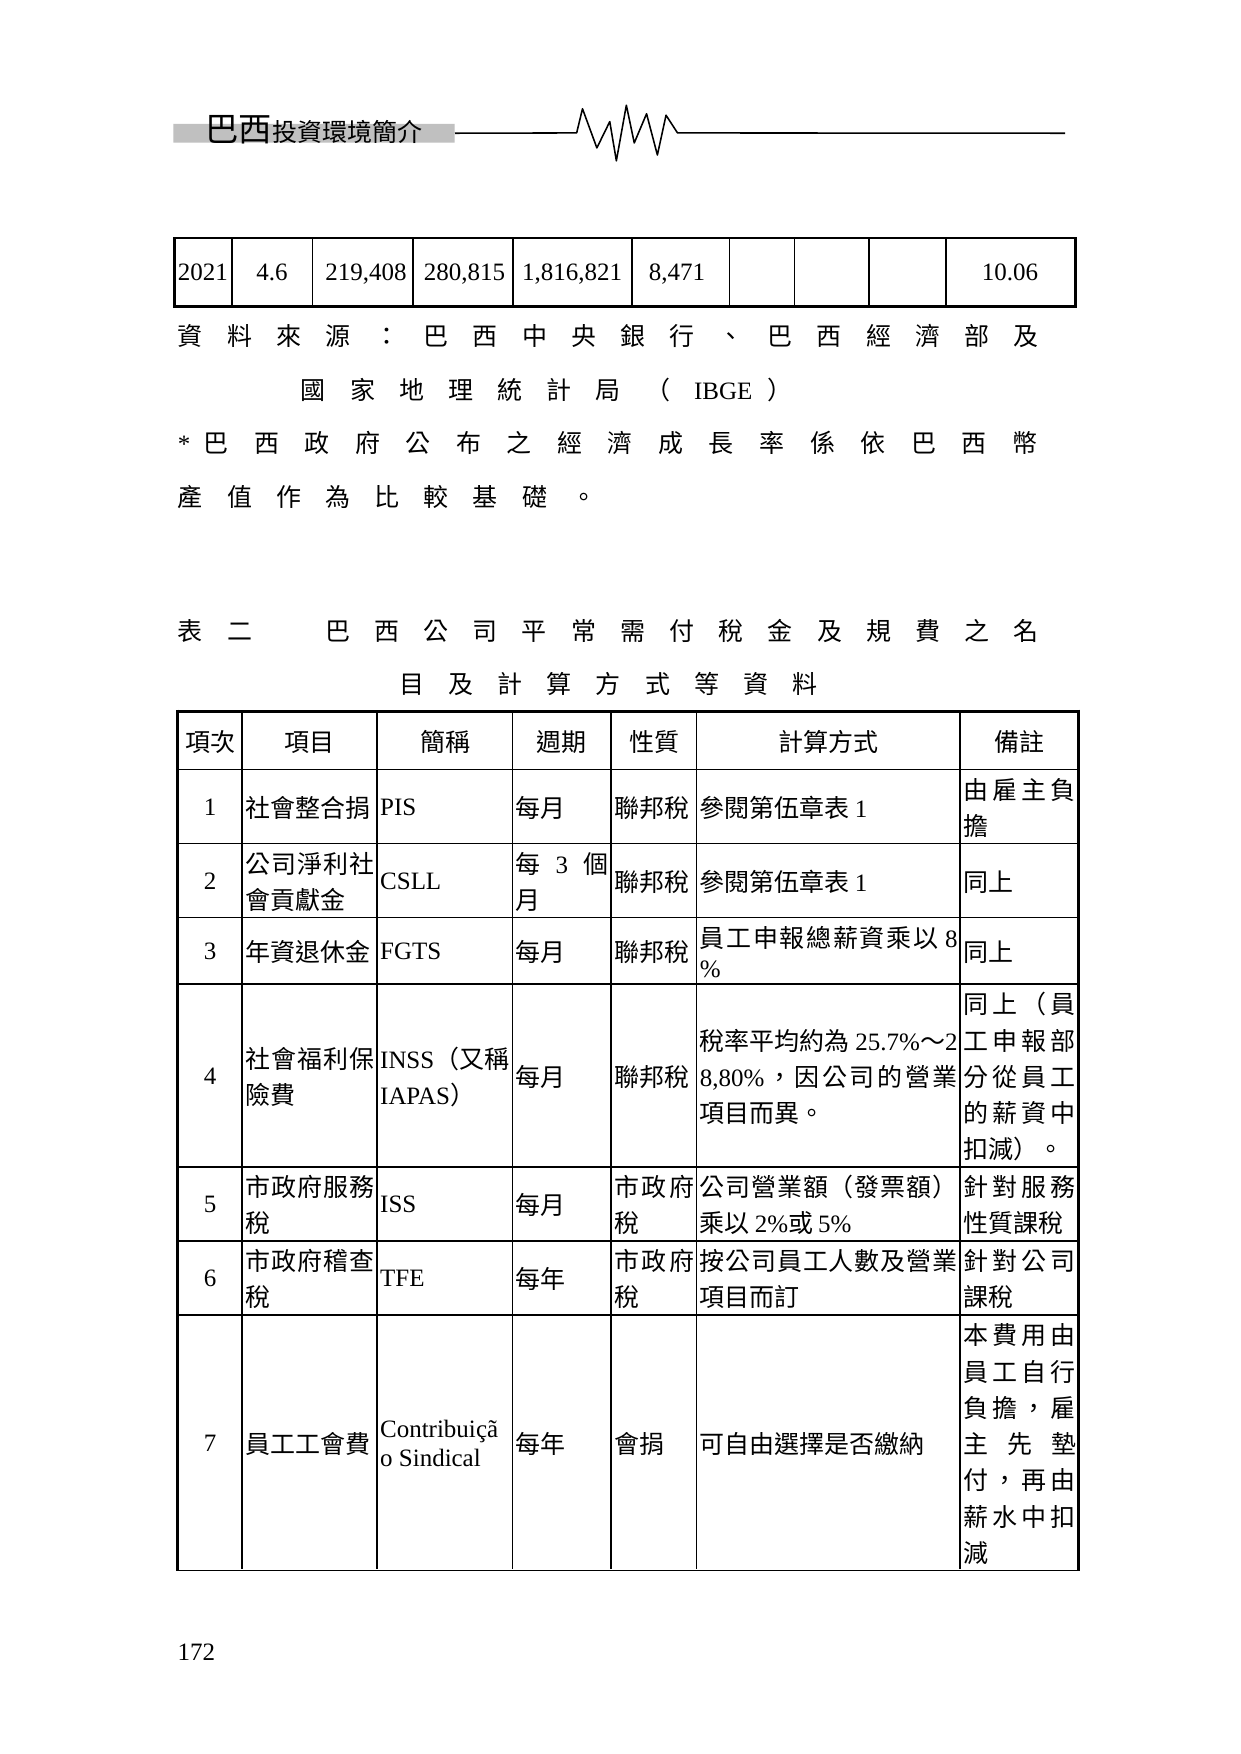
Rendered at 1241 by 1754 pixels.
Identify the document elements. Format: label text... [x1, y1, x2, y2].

table_cell FGTS [378, 918, 512, 983]
table_cell PIS [378, 770, 512, 843]
table_cell 4.6 [233, 239, 312, 305]
table_cell 聯邦稅 [612, 985, 696, 1166]
table_cell 按公司員工人數及營業項目而訂 [697, 1242, 959, 1314]
table_cell ISS [378, 1168, 512, 1240]
table_header 項次 [179, 713, 241, 768]
table_cell 社會福利保險費 [243, 985, 376, 1166]
table_cell 可自由選擇是否繳納 [697, 1316, 959, 1569]
table_cell 針對公司課稅 [961, 1242, 1077, 1314]
table_cell 年資退休金 [243, 918, 376, 983]
table_cell 每年 [513, 1242, 610, 1314]
table_header 項目 [243, 713, 376, 768]
table_cell 稅率平均約為25.7%～28,80%，因公司的營業項目而異。 [697, 985, 959, 1166]
table_cell 每月 [513, 985, 610, 1166]
table_cell 3 [179, 918, 241, 983]
table_cell 5 [179, 1168, 241, 1240]
table_cell 針對服務性質課稅 [961, 1168, 1077, 1240]
table_cell 公司淨利社會貢獻金 [243, 844, 376, 917]
table_cell 員工申報總薪資乘以8% [697, 918, 959, 983]
table_cell 同上（員工申報部分從員工的薪資中扣減）。 [961, 985, 1077, 1166]
text 表二 巴西公司平常需付稅金及規費之名目及計算方式等資料 [178, 602, 1063, 709]
table_cell 8,471 [633, 239, 729, 305]
text 資料來源：巴西中央銀行、巴西經濟部及國家地理統計局（IBGE） [178, 308, 1063, 415]
table_cell 1,816,821 [514, 239, 631, 305]
table_header 簡稱 [378, 713, 512, 768]
table_cell 每月 [513, 770, 610, 843]
table_cell 本費用由員工自行負擔，雇主先墊付，再由薪水中扣減 [961, 1316, 1077, 1569]
table_cell 公司營業額（發票額）乘以2%或5% [697, 1168, 959, 1240]
table_header 週期 [513, 713, 610, 768]
table_cell 同上 [961, 918, 1077, 983]
table_cell [730, 239, 794, 305]
table_cell CSLL [378, 844, 512, 917]
table_cell 市政府稅 [612, 1242, 696, 1314]
table_cell 同上 [961, 844, 1077, 917]
table_cell [870, 239, 945, 305]
table_cell 由雇主負擔 [961, 770, 1077, 843]
table_cell 社會整合捐 [243, 770, 376, 843]
table_cell 2021 [176, 239, 231, 305]
table_cell 市政府服務稅 [243, 1168, 376, 1240]
table_cell 員工工會費 [243, 1316, 376, 1569]
table_cell 聯邦稅 [612, 844, 696, 917]
table_cell INSS（又稱IAPAS） [378, 985, 512, 1166]
table_cell 每年 [513, 1316, 610, 1569]
table_cell [795, 239, 868, 305]
text *巴西政府公布之經濟成長率係依巴西幣產值作為比較基礎。 [178, 415, 1063, 522]
table_cell 會捐 [612, 1316, 696, 1569]
table_cell 參閱第伍章表1 [697, 770, 959, 843]
table_header 備註 [961, 713, 1077, 768]
table_cell 市政府稅 [612, 1168, 696, 1240]
table_cell 1 [179, 770, 241, 843]
table_cell 2 [179, 844, 241, 917]
table_cell Contribuição Sindical [378, 1316, 512, 1569]
table_cell 聯邦稅 [612, 918, 696, 983]
table_cell 219,408 [313, 239, 412, 305]
table_cell 每3個月 [513, 844, 610, 917]
table_cell 7 [179, 1316, 241, 1569]
table_header 計算方式 [697, 713, 959, 768]
table_cell 每月 [513, 1168, 610, 1240]
table_cell 6 [179, 1242, 241, 1314]
table_cell 280,815 [414, 239, 512, 305]
table_cell TFE [378, 1242, 512, 1314]
table_cell 每月 [513, 918, 610, 983]
table_cell 參閱第伍章表1 [697, 844, 959, 917]
table_cell 聯邦稅 [612, 770, 696, 843]
table_cell 4 [179, 985, 241, 1166]
table_header 性質 [612, 713, 696, 768]
table_cell 10.06 [947, 239, 1074, 305]
table_cell 市政府稽查稅 [243, 1242, 376, 1314]
